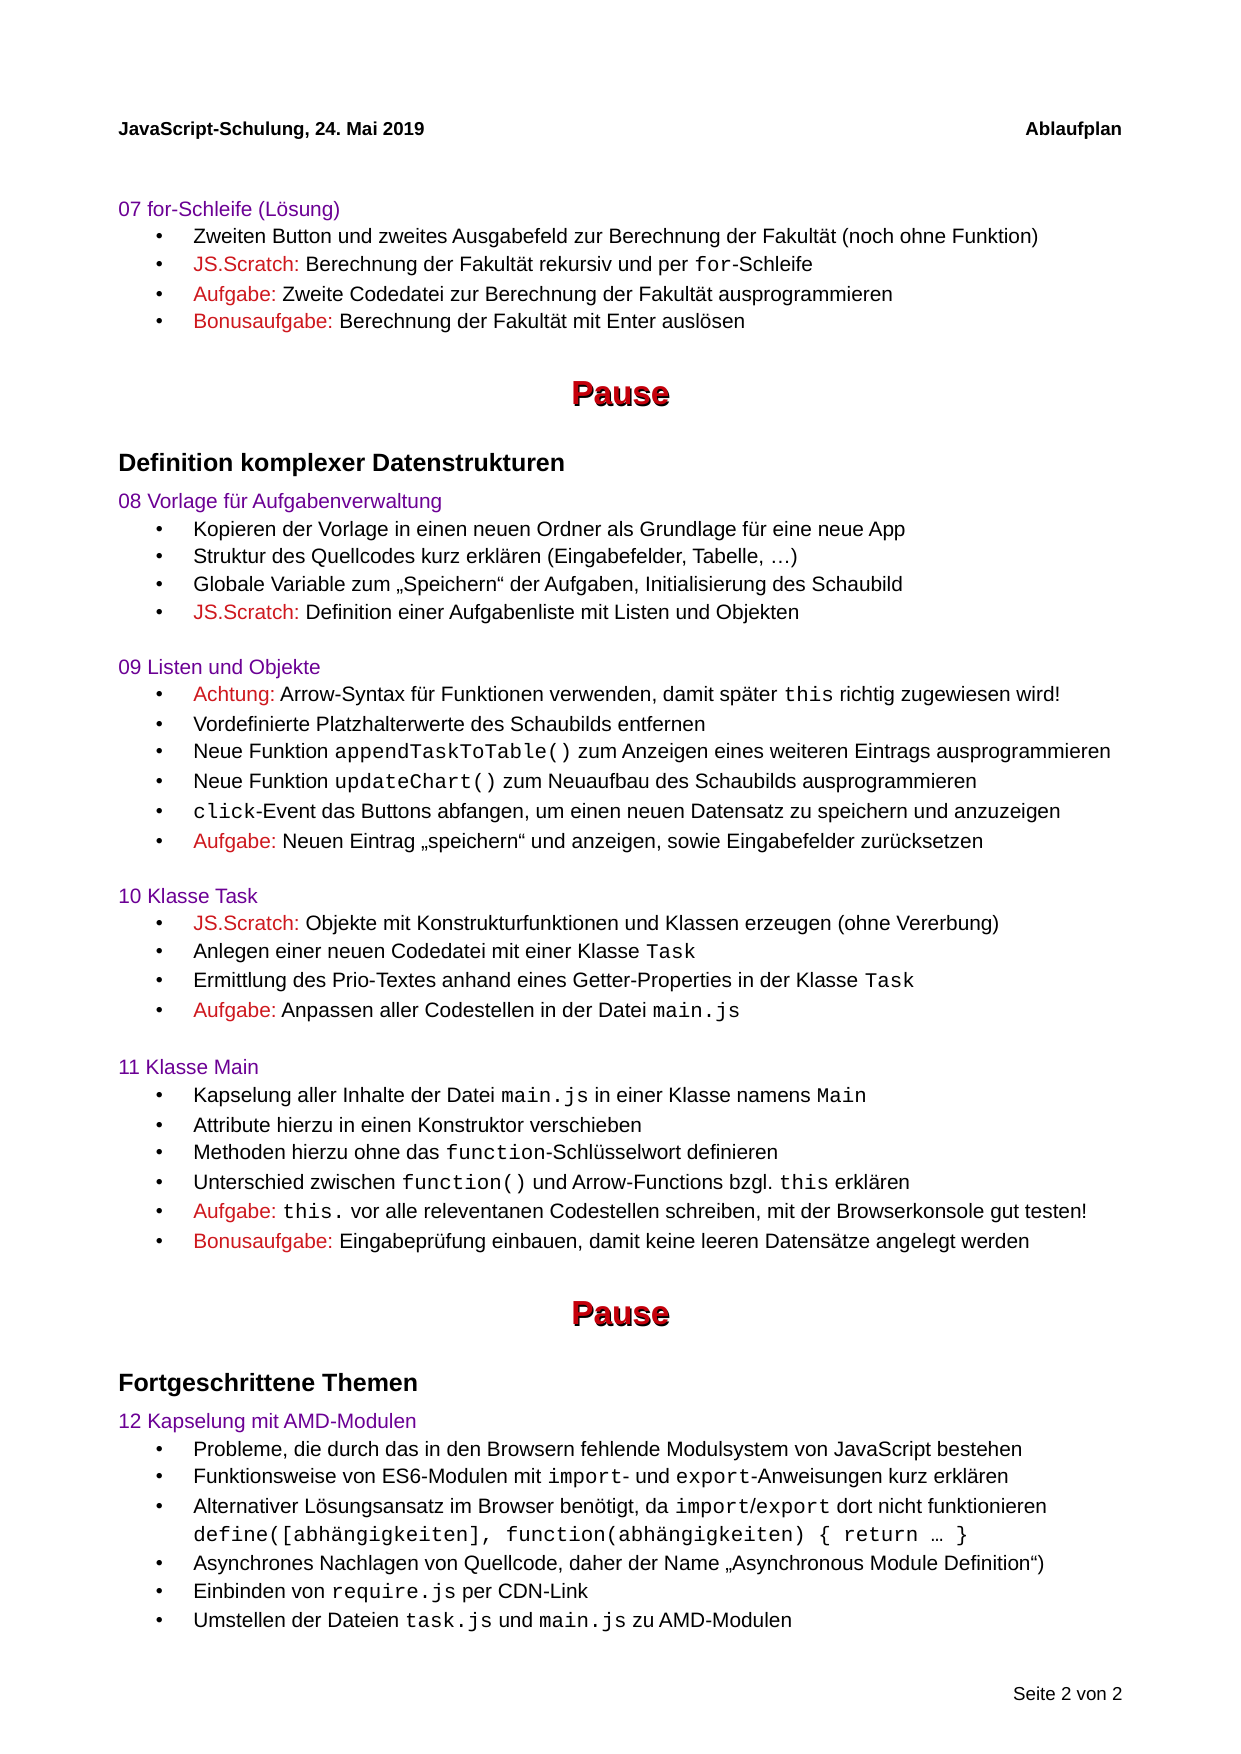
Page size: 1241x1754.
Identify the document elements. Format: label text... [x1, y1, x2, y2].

list Kapselung aller Inhalte der Datei main.js in einer Klasse namens Main [156, 1083, 1122, 1108]
list JS.Scratch: Objekte mit Konstrukturfunktionen und Klassen erzeugen (ohne Vererbung) [156, 911, 1122, 935]
title Pause [118, 373, 1122, 412]
list Bonusaufgabe: Berechnung der Fakultät mit Enter auslösen [156, 309, 1122, 333]
list Neue Funktion updateChart() zum Neuaufbau des Schaubilds ausprogrammieren [156, 769, 1122, 795]
list Aufgabe: this. vor alle releventanen Codestellen schreiben, mit der Browserkonsole gut testen! [156, 1199, 1122, 1225]
list Achtung: Arrow-Syntax für Funktionen verwenden, damit später this richtig zugewiesen wird! [156, 682, 1122, 708]
list JS.Scratch: Berechnung der Fakultät rekursiv und per for-Schleife [156, 252, 1122, 278]
list Asynchrones Nachlagen von Quellcode, daher der Name „Asynchronous Module Definition“) [156, 1551, 1122, 1575]
list JS.Scratch: Definition einer Aufgabenliste mit Listen und Objekten [156, 599, 1122, 623]
list Attribute hierzu in einen Konstruktor verschieben [156, 1112, 1122, 1136]
title Pause [118, 1293, 1122, 1332]
text 10 Klasse Task [118, 883, 1122, 907]
list Probleme, die durch das in den Browsern fehlende Modulsystem von JavaScript bestehen [156, 1437, 1122, 1461]
text 07 for-Schleife (Lösung) [118, 197, 1122, 221]
list Globale Variable zum „Speichern“ der Aufgaben, Initialisierung des Schaubild [156, 572, 1122, 596]
text 12 Kapselung mit AMD-Modulen [118, 1409, 1122, 1433]
list Unterschied zwischen function() und Arrow-Functions bzgl. this erklären [156, 1170, 1122, 1196]
list Bonusaufgabe: Eingabeprüfung einbauen, damit keine leeren Datensätze angelegt werden [156, 1229, 1122, 1253]
list Einbinden von require.js per CDN-Link [156, 1578, 1122, 1604]
subtitle Fortgeschrittene Themen [118, 1368, 1122, 1397]
list Methoden hierzu ohne das function-Schlüsselwort definieren [156, 1140, 1122, 1166]
text 09 Listen und Objekte [118, 654, 1122, 678]
list Zweiten Button und zweites Ausgabefeld zur Berechnung der Fakultät (noch ohne Funktion) [156, 224, 1122, 248]
list Umstellen der Dateien task.js und main.js zu AMD-Modulen [156, 1608, 1122, 1634]
list click-Event das Buttons abfangen, um einen neuen Datensatz zu speichern und anzuzeigen [156, 799, 1122, 824]
list Anlegen einer neuen Codedatei mit einer Klasse Task [156, 939, 1122, 964]
list Aufgabe: Neuen Eintrag „speichern“ und anzeigen, sowie Eingabefelder zurücksetzen [156, 828, 1122, 852]
subtitle Definition komplexer Datenstrukturen [118, 448, 1122, 477]
list Funktionsweise von ES6-Modulen mit import- und export-Anweisungen kurz erklären [156, 1464, 1122, 1490]
list Alternativer Lösungsansatz im Browser benötigt, da import/export dort nicht funktionieren [156, 1494, 1122, 1520]
list Struktur des Quellcodes kurz erklären (Eingabefelder, Tabelle, …) [156, 544, 1122, 568]
list Vordefinierte Platzhalterwerte des Schaubilds entfernen [156, 712, 1122, 736]
list Aufgabe: Anpassen aller Codestellen in der Datei main.js [156, 998, 1122, 1024]
text 08 Vorlage für Aufgabenverwaltung [118, 489, 1122, 513]
text 11 Klasse Main [118, 1055, 1122, 1079]
list Kopieren der Vorlage in einen neuen Ordner als Grundlage für eine neue App [156, 517, 1122, 541]
list Aufgabe: Zweite Codedatei zur Berechnung der Fakultät ausprogrammieren [156, 281, 1122, 306]
list define([abhängigkeiten], function(abhängigkeiten) { return … } [156, 1524, 1122, 1547]
list Ermittlung des Prio-Textes anhand eines Getter-Properties in der Klasse Task [156, 968, 1122, 994]
list Neue Funktion appendTaskToTable() zum Anzeigen eines weiteren Eintrags ausprogrammieren [156, 739, 1122, 765]
